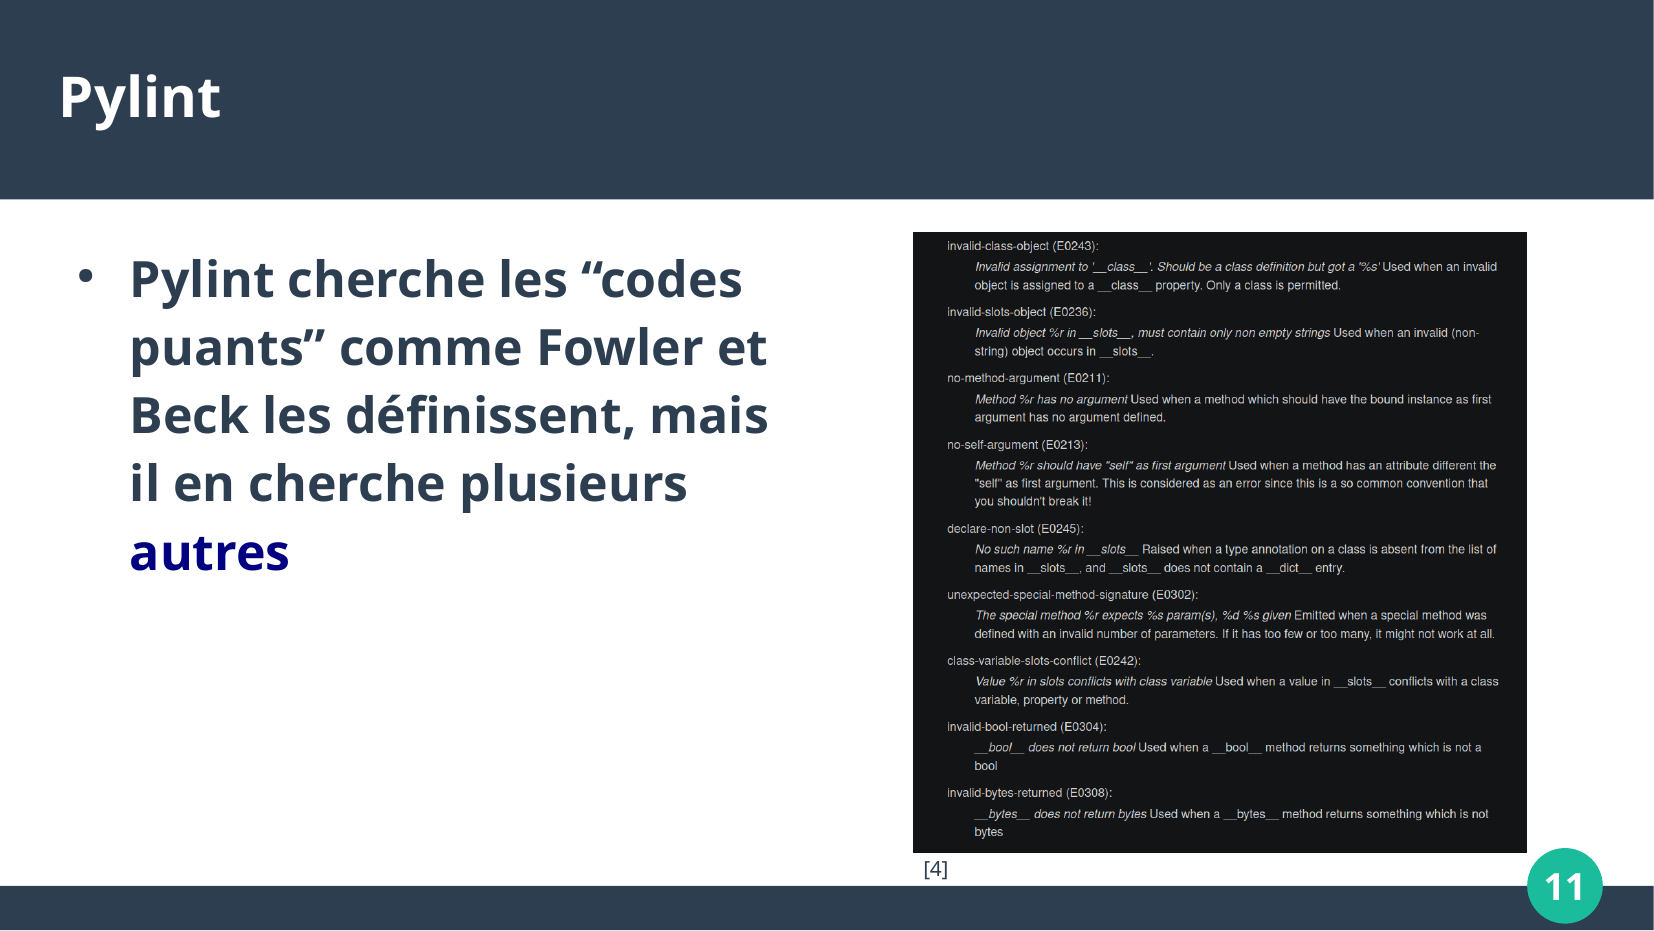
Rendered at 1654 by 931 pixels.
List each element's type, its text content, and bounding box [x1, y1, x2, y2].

picture [913, 232, 1527, 853]
list Pylint cherche les “codes puants” comme Fowler et Beck les définissent, mais il en cherche plusieurs autres [59, 243, 809, 864]
text_box [4] [896, 846, 976, 890]
title Pylint [59, 37, 1595, 155]
